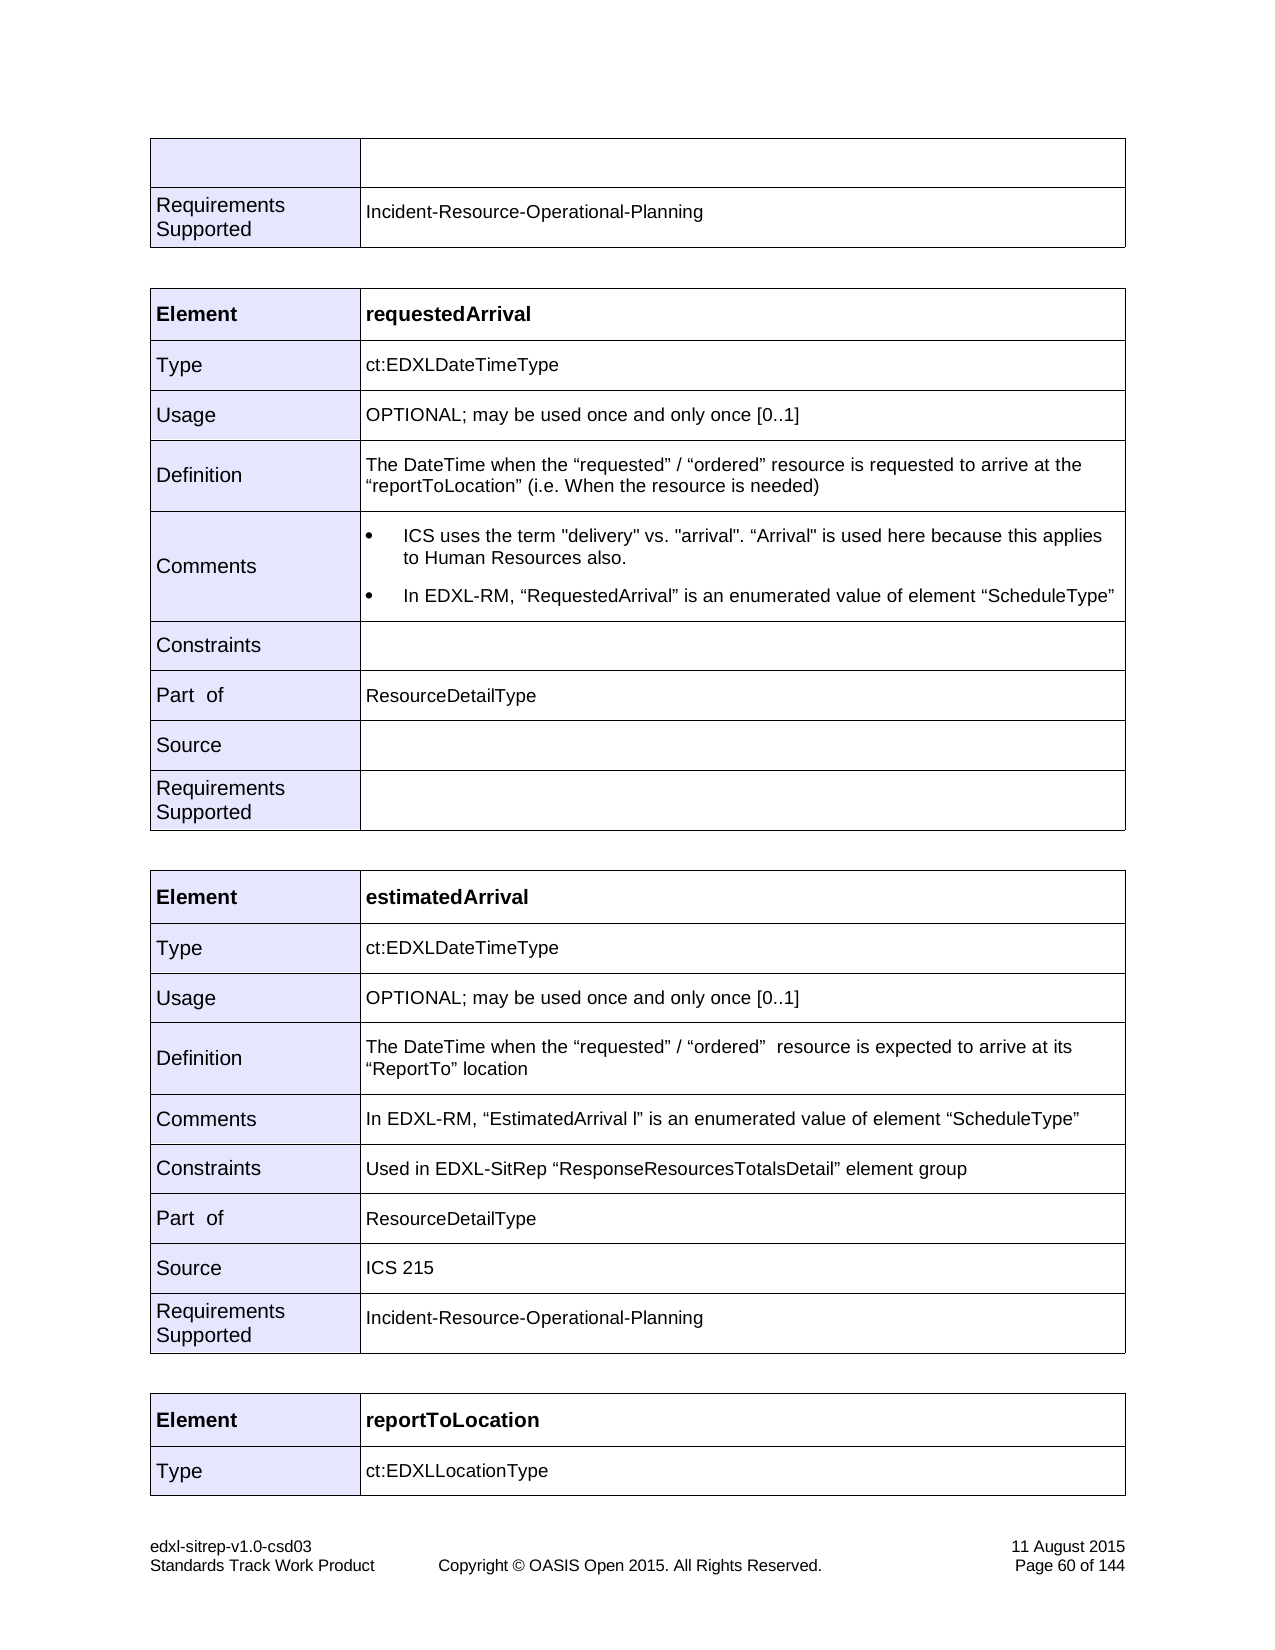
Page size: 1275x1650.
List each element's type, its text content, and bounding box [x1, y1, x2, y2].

table_cell Used in EDXL-SitRep “ResponseResourcesTotalsDetail” element group [361, 1145, 1125, 1193]
table_cell ICS 215 [361, 1244, 1125, 1293]
table_cell Comments [151, 1095, 360, 1143]
table_cell ResourceDetailType [361, 671, 1125, 720]
table_cell Constraints [151, 1145, 360, 1193]
table_cell In EDXL-RM, “EstimatedArrival l” is an enumerated value of element “ScheduleType” [361, 1095, 1125, 1143]
table_cell Usage [151, 974, 360, 1022]
table_cell Type [151, 1447, 360, 1495]
table_cell The DateTime when the “requested” / “ordered” resource is requested to arrive at the “reportToLocation” (i.e. When the resource is needed) [361, 441, 1125, 511]
table_cell Usage [151, 391, 360, 439]
table_cell Incident-Resource-Operational-Planning [361, 188, 1125, 247]
table_cell Requirements Supported [151, 1294, 360, 1352]
table_cell ICS uses the term "delivery" vs. "arrival". “Arrival" is used here because this applies to Human Resources also. In EDXL-RM, “RequestedArrival” is an enumerated value of element “ScheduleType” [361, 512, 1125, 621]
table_cell [361, 721, 1125, 770]
table_cell Definition [151, 1023, 360, 1094]
table_cell Incident-Resource-Operational-Planning [361, 1294, 1125, 1352]
table_cell OPTIONAL; may be used once and only once [0..1] [361, 974, 1125, 1022]
table_cell Requirements Supported [151, 771, 360, 829]
table_cell Source [151, 1244, 360, 1293]
table_header Element [151, 1394, 360, 1446]
table_cell Comments [151, 512, 360, 621]
table_cell Source [151, 721, 360, 770]
table_cell Definition [151, 441, 360, 511]
table_cell The DateTime when the “requested” / “ordered” resource is expected to arrive at its “ReportTo” location [361, 1023, 1125, 1094]
table_cell OPTIONAL; may be used once and only once [0..1] [361, 391, 1125, 439]
table_cell Requirements Supported [151, 188, 360, 247]
table_header reportToLocation [361, 1394, 1125, 1446]
table_header estimatedArrival [361, 871, 1125, 923]
table_cell Type [151, 924, 360, 972]
table_header Element [151, 289, 360, 340]
table_cell Constraints [151, 622, 360, 670]
table_header Element [151, 871, 360, 923]
table_cell ct:EDXLLocationType [361, 1447, 1125, 1495]
table_cell ct:EDXLDateTimeType [361, 924, 1125, 972]
table_header requestedArrival [361, 289, 1125, 340]
table_cell [361, 622, 1125, 670]
table_cell [151, 139, 360, 187]
table_cell [361, 771, 1125, 829]
table_cell [361, 139, 1125, 187]
table_cell Part of [151, 1194, 360, 1243]
table_cell ResourceDetailType [361, 1194, 1125, 1243]
table_cell Type [151, 341, 360, 390]
table_cell Part of [151, 671, 360, 720]
table_cell ct:EDXLDateTimeType [361, 341, 1125, 390]
